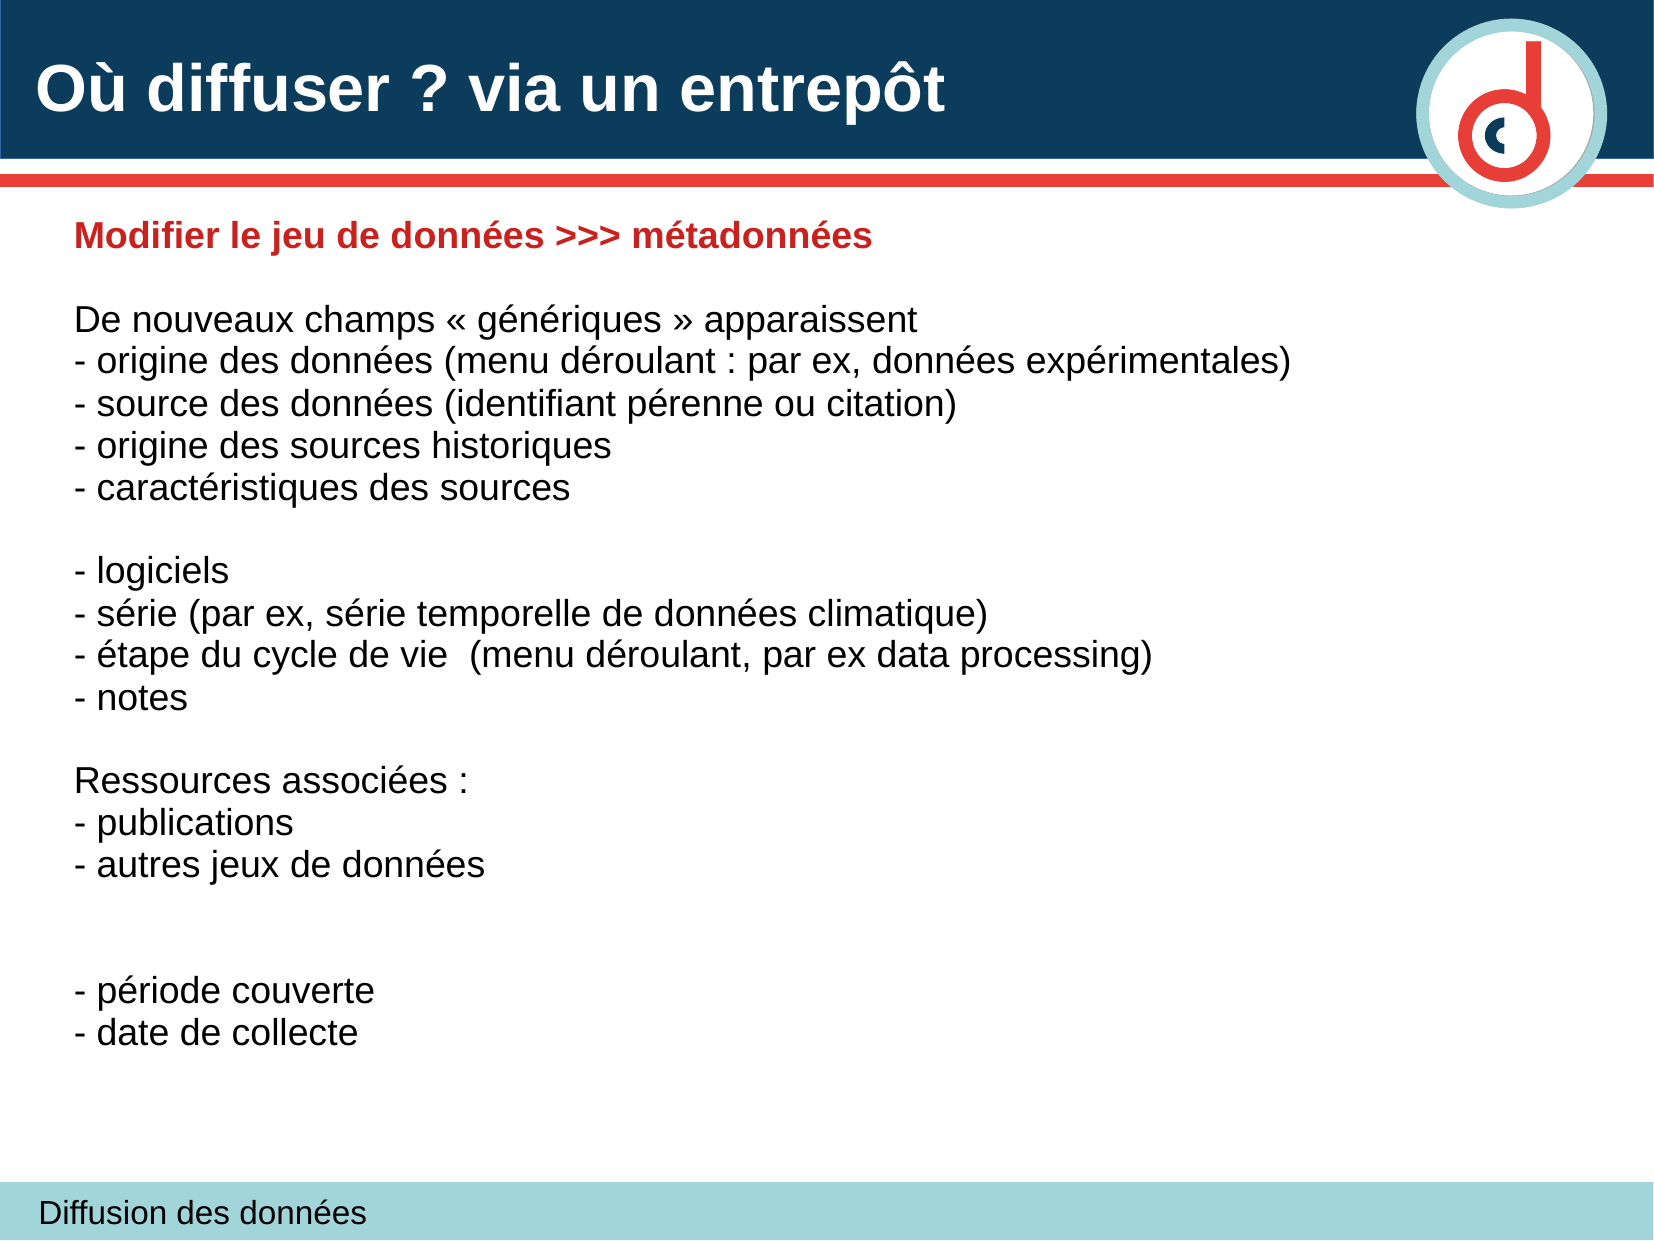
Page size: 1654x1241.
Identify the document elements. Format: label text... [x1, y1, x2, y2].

text_box Modifier le jeu de données >>> métadonnées De nouveaux champs « génériques » apparaissent - origine des données (menu déroulant : par ex, données expérimentales) - source des données (identifiant pérenne ou citation) - origine des sources historiques - caractéristiques des sources - logiciels - série (par ex, série temporelle de données climatique) - étape du cycle de vie (menu déroulant, par ex data processing) - notes Ressources associées : - publications - autres jeux de données - période couverte - date de collecte [59, 206, 1536, 1104]
title Où diffuser ? via un entrepôt [35, 11, 1430, 159]
text_box Diffusion des données [23, 1187, 621, 1241]
